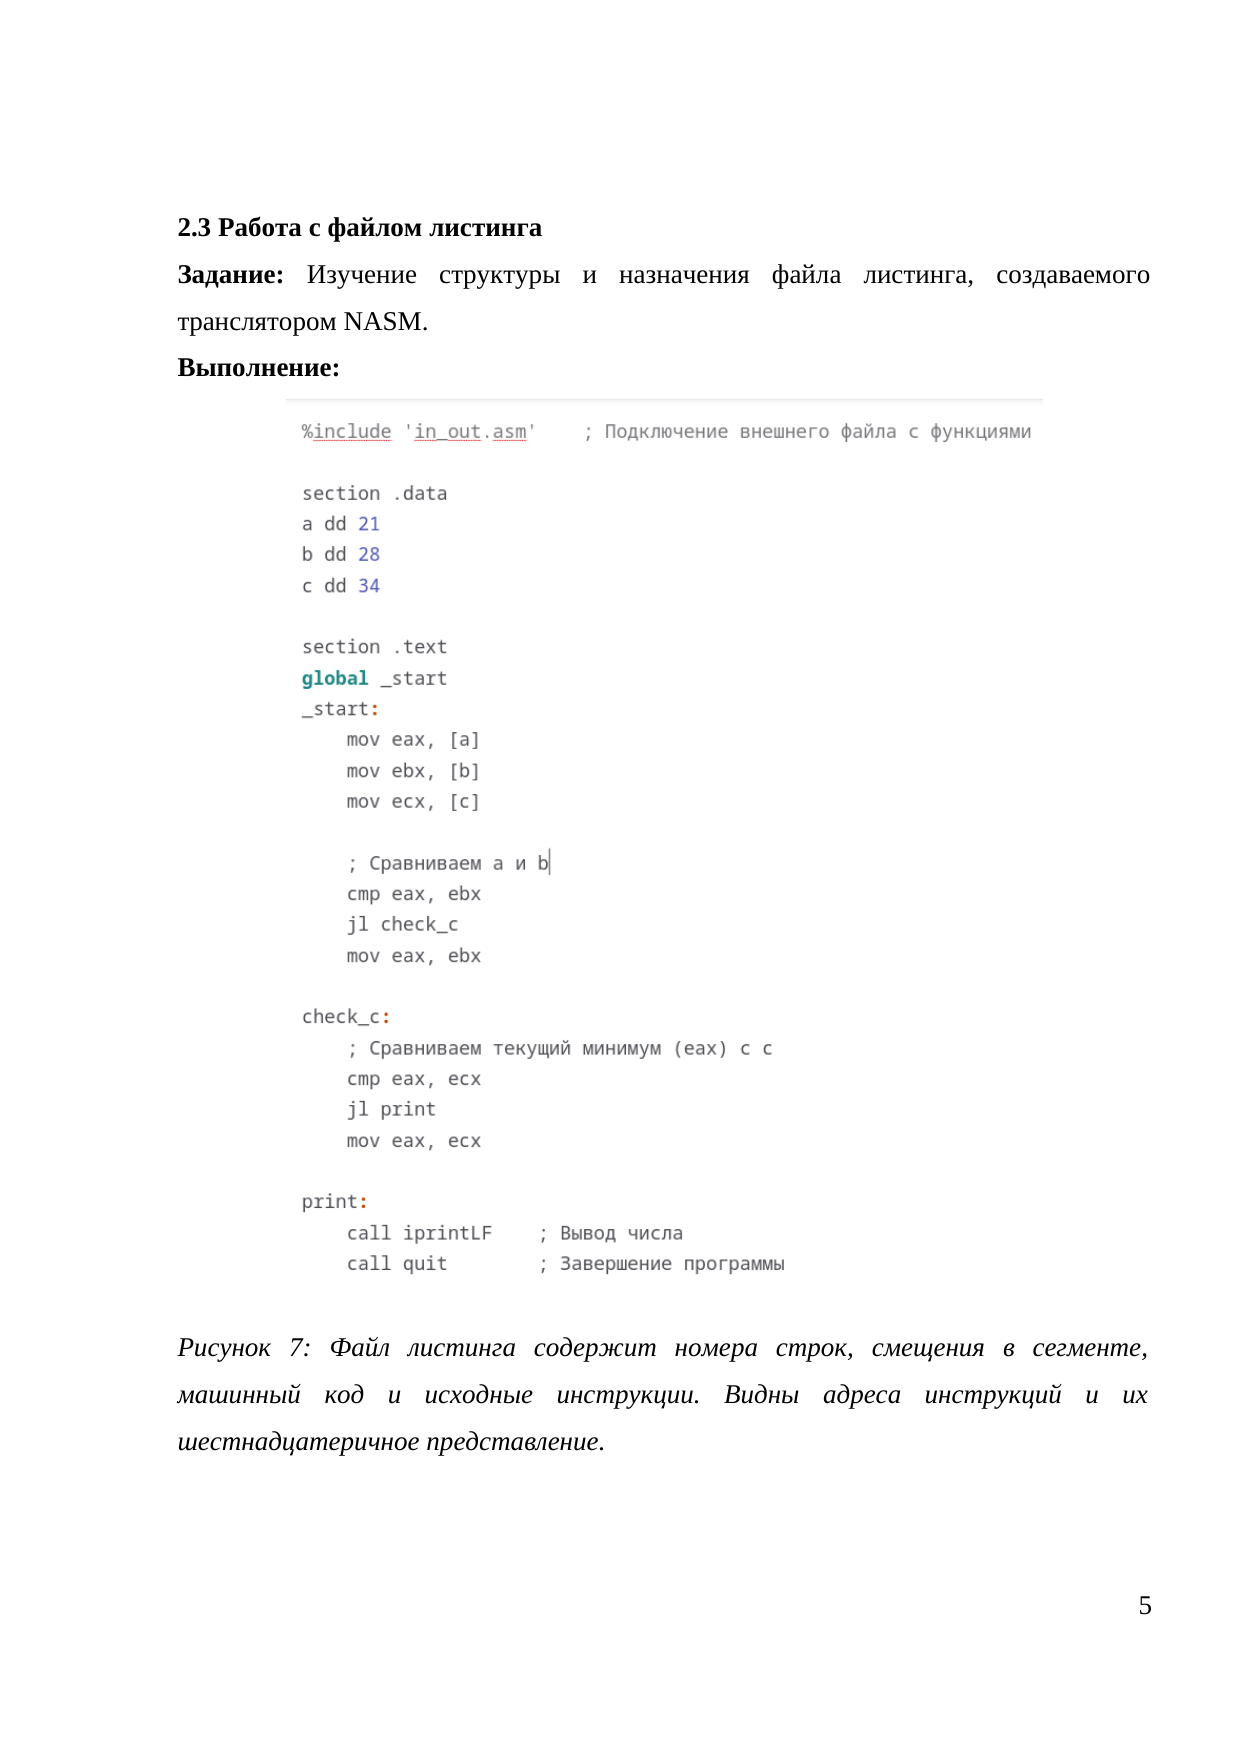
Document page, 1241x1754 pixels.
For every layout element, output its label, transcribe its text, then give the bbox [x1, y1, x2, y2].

picture [285, 398, 1043, 1290]
text Выполнение: [177, 351, 1152, 383]
text Задание: Изучение структуры и назначения файла листинга, создаваемого транслятором NASM. [177, 258, 1152, 336]
text Рисунок 7: Файл листинга содержит номера строк, смещения в сегменте, машинный код и исходные инструкции. Видны адреса инструкций и их шестнадцатеричное представление. [177, 1331, 1152, 1456]
text 2.3 Работа с файлом листинга [177, 211, 1152, 243]
